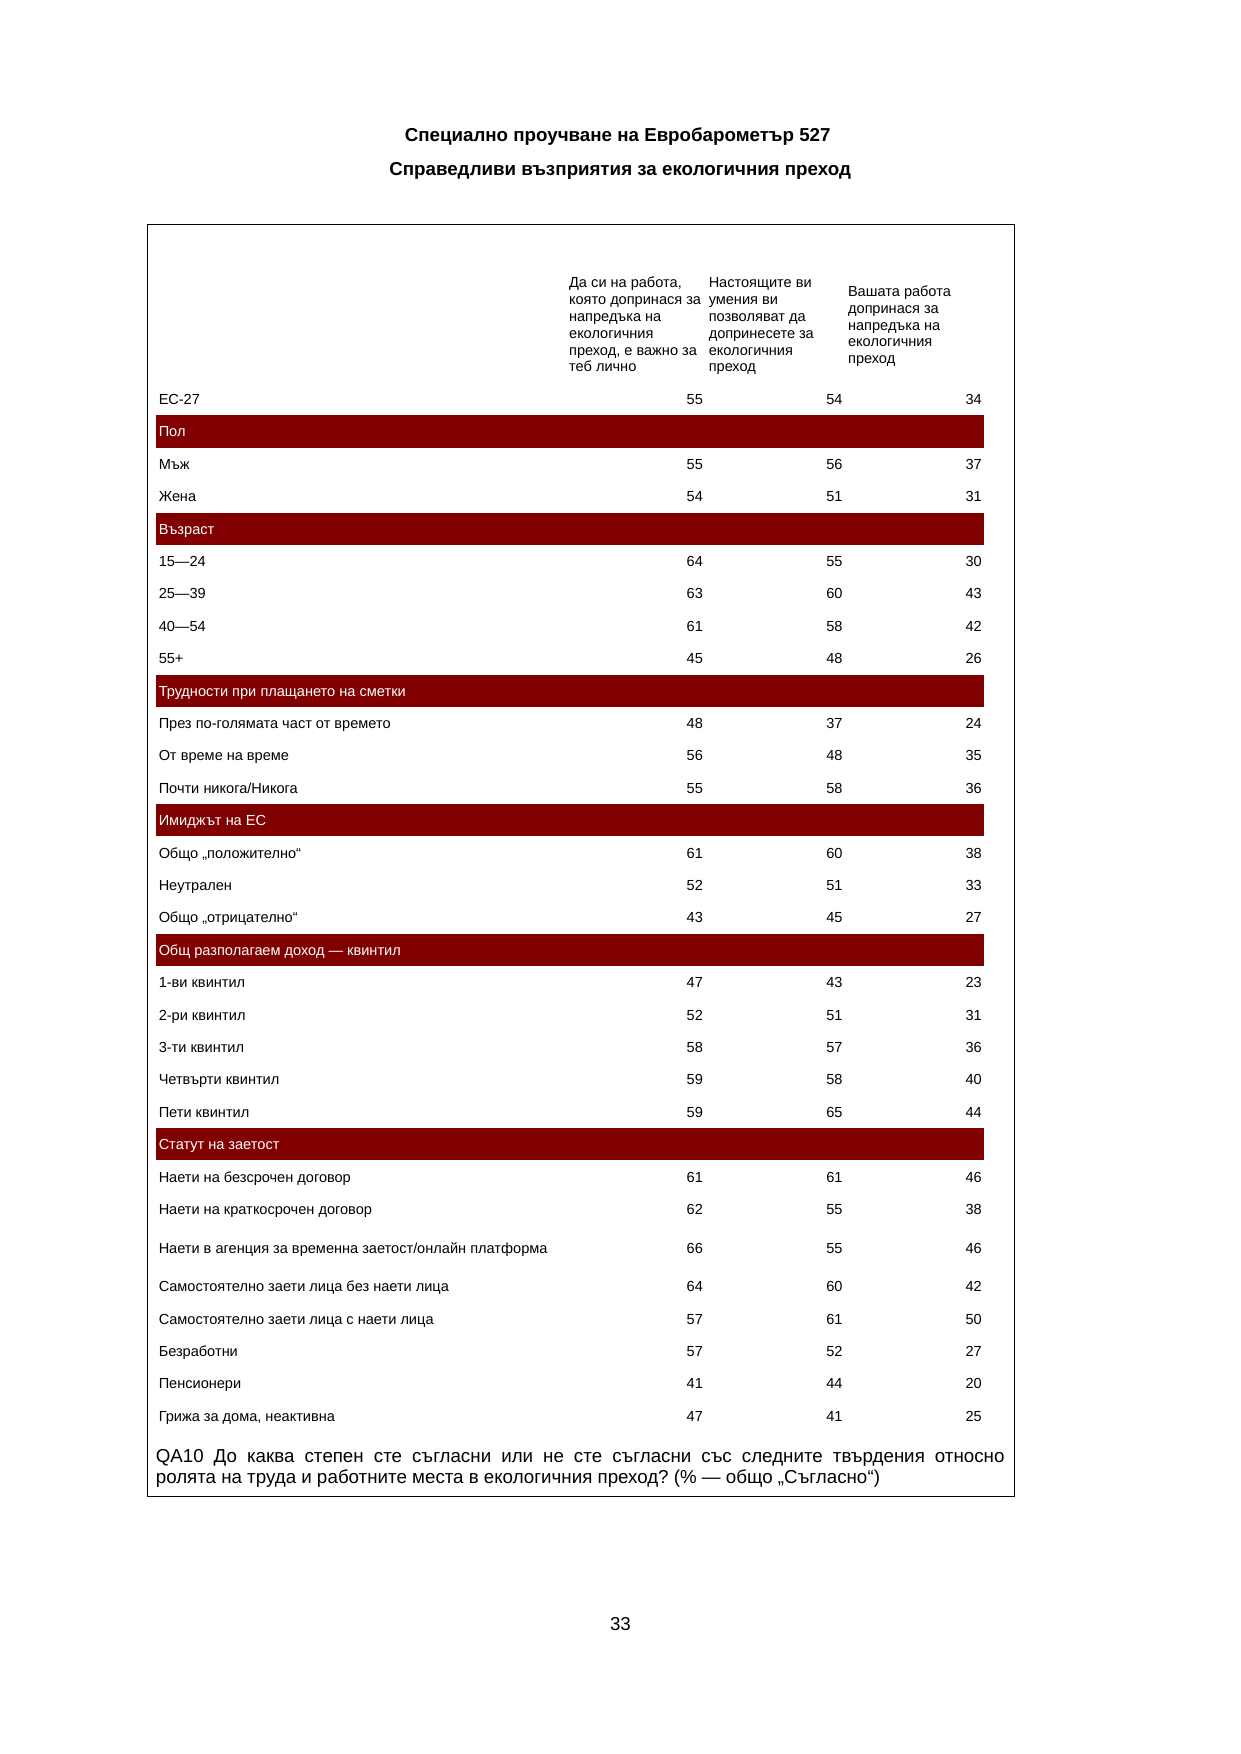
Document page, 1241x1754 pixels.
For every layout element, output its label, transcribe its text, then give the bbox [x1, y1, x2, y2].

table_cell 41 [706, 1400, 845, 1432]
table_cell 41 [566, 1367, 706, 1400]
table_cell 36 [845, 1031, 984, 1063]
table_header Вашата работа допринася за напредъка на екологичния преход [845, 266, 984, 383]
table_cell 15—24 [156, 545, 566, 577]
table_cell Пол [156, 415, 566, 448]
table_cell 43 [845, 577, 984, 610]
table_cell 27 [845, 901, 984, 934]
table_cell Безработни [156, 1335, 566, 1367]
table_cell [845, 675, 984, 707]
table_cell Възраст [156, 513, 566, 545]
table_cell 44 [845, 1096, 984, 1128]
table_cell Мъж [156, 448, 566, 480]
table_header Настоящите ви умения ви позволяват да допринесете за екологичния преход [706, 266, 845, 383]
table_cell 48 [706, 642, 845, 674]
table_cell 35 [845, 739, 984, 772]
table_cell 47 [566, 966, 706, 998]
table_cell 58 [706, 610, 845, 642]
table_cell 54 [706, 383, 845, 415]
table_cell 38 [845, 836, 984, 869]
table_cell През по-голямата част от времето [156, 707, 566, 739]
table_cell 34 [845, 383, 984, 415]
table_cell 48 [566, 707, 706, 739]
table_cell 40—54 [156, 610, 566, 642]
table_cell 52 [566, 869, 706, 901]
table_cell 57 [566, 1335, 706, 1367]
table_cell 52 [566, 999, 706, 1031]
table_cell Общо „отрицателно“ [156, 901, 566, 934]
table_cell [566, 934, 706, 966]
table_cell 2-ри квинтил [156, 999, 566, 1031]
table_cell 42 [845, 1270, 984, 1302]
table_cell Статут на заетост [156, 1128, 566, 1160]
table_cell 3-ти квинтил [156, 1031, 566, 1063]
table_cell 55+ [156, 642, 566, 674]
table_cell 45 [706, 901, 845, 934]
table_cell 61 [706, 1160, 845, 1193]
table_cell [845, 513, 984, 545]
table_cell 55 [706, 1193, 845, 1225]
table_cell 58 [566, 1031, 706, 1063]
table_cell 56 [566, 739, 706, 772]
table_cell Почти никога/Никога [156, 772, 566, 804]
table_cell 57 [706, 1031, 845, 1063]
table_cell 48 [706, 739, 845, 772]
table_cell 58 [706, 772, 845, 804]
table_cell [706, 513, 845, 545]
table_cell 43 [566, 901, 706, 934]
table_cell 44 [706, 1367, 845, 1400]
table_cell 58 [706, 1063, 845, 1096]
table_cell 57 [566, 1303, 706, 1335]
table_cell 60 [706, 836, 845, 869]
table_cell 55 [706, 545, 845, 577]
table_cell [566, 1128, 706, 1160]
table_cell 23 [845, 966, 984, 998]
table_cell Пети квинтил [156, 1096, 566, 1128]
table_cell Общо „положително“ [156, 836, 566, 869]
table_cell Четвърти квинтил [156, 1063, 566, 1096]
table_cell [566, 513, 706, 545]
table_cell От време на време [156, 739, 566, 772]
table_cell 52 [706, 1335, 845, 1367]
table_cell Жена [156, 480, 566, 512]
table_cell 55 [566, 383, 706, 415]
table_cell 33 [845, 869, 984, 901]
table_cell [566, 675, 706, 707]
table_cell [845, 415, 984, 448]
table_cell 37 [845, 448, 984, 480]
table_cell 1-ви квинтил [156, 966, 566, 998]
table_cell 63 [566, 577, 706, 610]
table_cell 64 [566, 545, 706, 577]
table_cell Самостоятелно заети лица без наети лица [156, 1270, 566, 1302]
table_cell [706, 675, 845, 707]
table_cell 55 [566, 448, 706, 480]
table_cell 36 [845, 772, 984, 804]
table_cell [566, 804, 706, 836]
table_cell [706, 415, 845, 448]
table_cell 27 [845, 1335, 984, 1367]
table_cell [706, 1128, 845, 1160]
table_cell 26 [845, 642, 984, 674]
table_cell Самостоятелно заети лица с наети лица [156, 1303, 566, 1335]
table_cell 47 [566, 1400, 706, 1432]
table_cell Грижа за дома, неактивна [156, 1400, 566, 1432]
table_cell 66 [566, 1225, 706, 1270]
table_cell 50 [845, 1303, 984, 1335]
table_cell 51 [706, 480, 845, 512]
table_cell 31 [845, 999, 984, 1031]
table_cell Наети в агенция за временна заетост/онлайн платформа [156, 1225, 566, 1270]
table_cell Трудности при плащането на сметки [156, 675, 566, 707]
table_cell Общ разполагаем доход — квинтил [156, 934, 566, 966]
table_header Да си на работа, която допринася за напредъка на екологичния преход, е важно за теб лично [566, 266, 706, 383]
table_cell 46 [845, 1160, 984, 1193]
table_cell 62 [566, 1193, 706, 1225]
table_cell 20 [845, 1367, 984, 1400]
table_cell 42 [845, 610, 984, 642]
table_cell 60 [706, 577, 845, 610]
table_cell 64 [566, 1270, 706, 1302]
table_header [156, 266, 566, 383]
table_cell [706, 804, 845, 836]
table_cell ЕС-27 [156, 383, 566, 415]
table_cell 55 [566, 772, 706, 804]
table_cell [845, 1128, 984, 1160]
table_cell 61 [566, 610, 706, 642]
table_cell 65 [706, 1096, 845, 1128]
table_cell 54 [566, 480, 706, 512]
table_cell 51 [706, 999, 845, 1031]
table_cell 31 [845, 480, 984, 512]
table_cell [845, 804, 984, 836]
table_cell 46 [845, 1225, 984, 1270]
table_cell Имиджът на ЕС [156, 804, 566, 836]
table_cell 25 [845, 1400, 984, 1432]
table_cell 30 [845, 545, 984, 577]
table_cell [845, 934, 984, 966]
table_cell 60 [706, 1270, 845, 1302]
table_cell 40 [845, 1063, 984, 1096]
table_cell 61 [566, 836, 706, 869]
table_cell 55 [706, 1225, 845, 1270]
table_cell 61 [706, 1303, 845, 1335]
table_cell 25—39 [156, 577, 566, 610]
table_cell 43 [706, 966, 845, 998]
table_cell 51 [706, 869, 845, 901]
table_cell 59 [566, 1063, 706, 1096]
table_cell Неутрален [156, 869, 566, 901]
table_cell Пенсионери [156, 1367, 566, 1400]
table_cell 38 [845, 1193, 984, 1225]
table_cell [566, 415, 706, 448]
table_cell 56 [706, 448, 845, 480]
table_cell [706, 934, 845, 966]
table_cell Наети на краткосрочен договор [156, 1193, 566, 1225]
table_cell 59 [566, 1096, 706, 1128]
text QA10 До каква степен сте съгласни или не сте съгласни със следните твърдения относно ролята на труда и работните места в екологичния преход? (% — общо „Съгласно“) [156, 1444, 1005, 1488]
table_cell 37 [706, 707, 845, 739]
table_cell 61 [566, 1160, 706, 1193]
table_cell 24 [845, 707, 984, 739]
table_cell Наети на безсрочен договор [156, 1160, 566, 1193]
table_cell 45 [566, 642, 706, 674]
